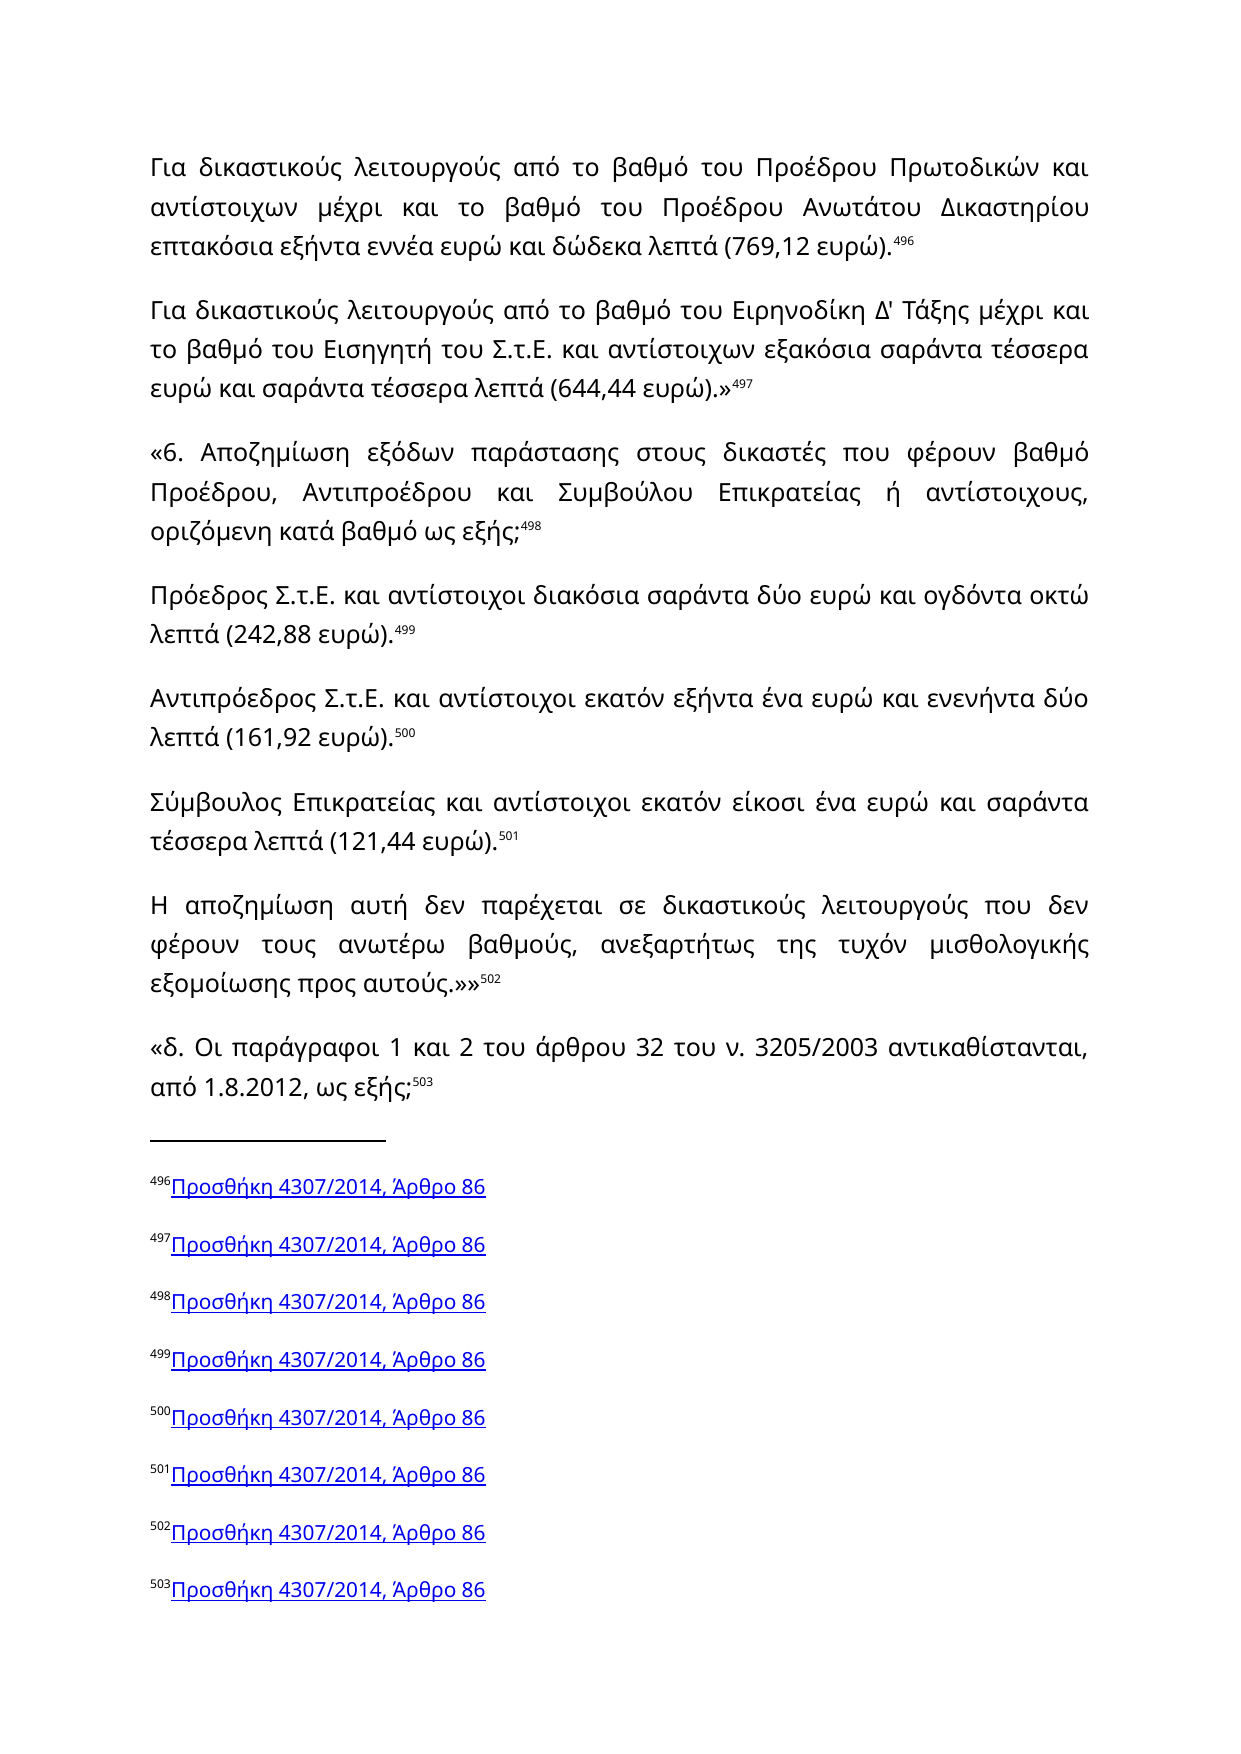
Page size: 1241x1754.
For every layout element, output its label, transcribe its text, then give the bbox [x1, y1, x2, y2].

text Προσθήκη 4307/2014, Άρθρο 86 [150, 1518, 1090, 1546]
text Πρόεδρος Σ.τ.Ε. και αντίστοιχοι διακόσια σαράντα δύο ευρώ και ογδόντα οκτώ λεπτά (242,88 ευρώ). [150, 577, 1090, 651]
text Για δικαστικούς λειτουργούς από το βαθμό του Ειρηνοδίκη Δ' Τάξης μέχρι και το βαθμό του Εισηγητή του Σ.τ.Ε. και αντίστοιχων εξακόσια σαράντα τέσσερα ευρώ και σαράντα τέσσερα λεπτά (644,44 ευρώ).» [150, 292, 1090, 405]
text Προσθήκη 4307/2014, Άρθρο 86 [150, 1345, 1090, 1373]
text Για δικαστικούς λειτουργούς από το βαθμό του Προέδρου Πρωτοδικών και αντίστοιχων μέχρι και το βαθμό του Προέδρου Ανωτάτου Δικαστηρίου επτακόσια εξήντα εννέα ευρώ και δώδεκα λεπτά (769,12 ευρώ). [150, 150, 1090, 262]
text Η αποζημίωση αυτή δεν παρέχεται σε δικαστικούς λειτουργούς που δεν φέρουν τους ανωτέρω βαθμούς, ανεξαρτήτως της τυχόν μισθολογικής εξομοίωσης προς αυτούς.»» [150, 887, 1090, 1000]
text Προσθήκη 4307/2014, Άρθρο 86 [150, 1230, 1090, 1258]
text «6. Αποζημίωση εξόδων παράστασης στους δικαστές που φέρουν βαθμό Προέδρου, Αντιπροέδρου και Συμβούλου Επικρατείας ή αντίστοιχους, οριζόμενη κατά βαθμό ως εξής; [150, 435, 1090, 547]
text Προσθήκη 4307/2014, Άρθρο 86 [150, 1172, 1090, 1201]
text Προσθήκη 4307/2014, Άρθρο 86 [150, 1287, 1090, 1316]
text «δ. Οι παράγραφοι 1 και 2 του άρθρου 32 του ν. 3205/2003 αντικαθίστανται, από 1.8.2012, ως εξής; [150, 1030, 1090, 1103]
text Προσθήκη 4307/2014, Άρθρο 86 [150, 1460, 1090, 1489]
text Προσθήκη 4307/2014, Άρθρο 86 [150, 1403, 1090, 1431]
text Προσθήκη 4307/2014, Άρθρο 86 [150, 1576, 1090, 1604]
text Σύμβουλος Επικρατείας και αντίστοιχοι εκατόν είκοσι ένα ευρώ και σαράντα τέσσερα λεπτά (121,44 ευρώ). [150, 784, 1090, 857]
text Αντιπρόεδρος Σ.τ.Ε. και αντίστοιχοι εκατόν εξήντα ένα ευρώ και ενενήντα δύο λεπτά (161,92 ευρώ). [150, 681, 1090, 754]
